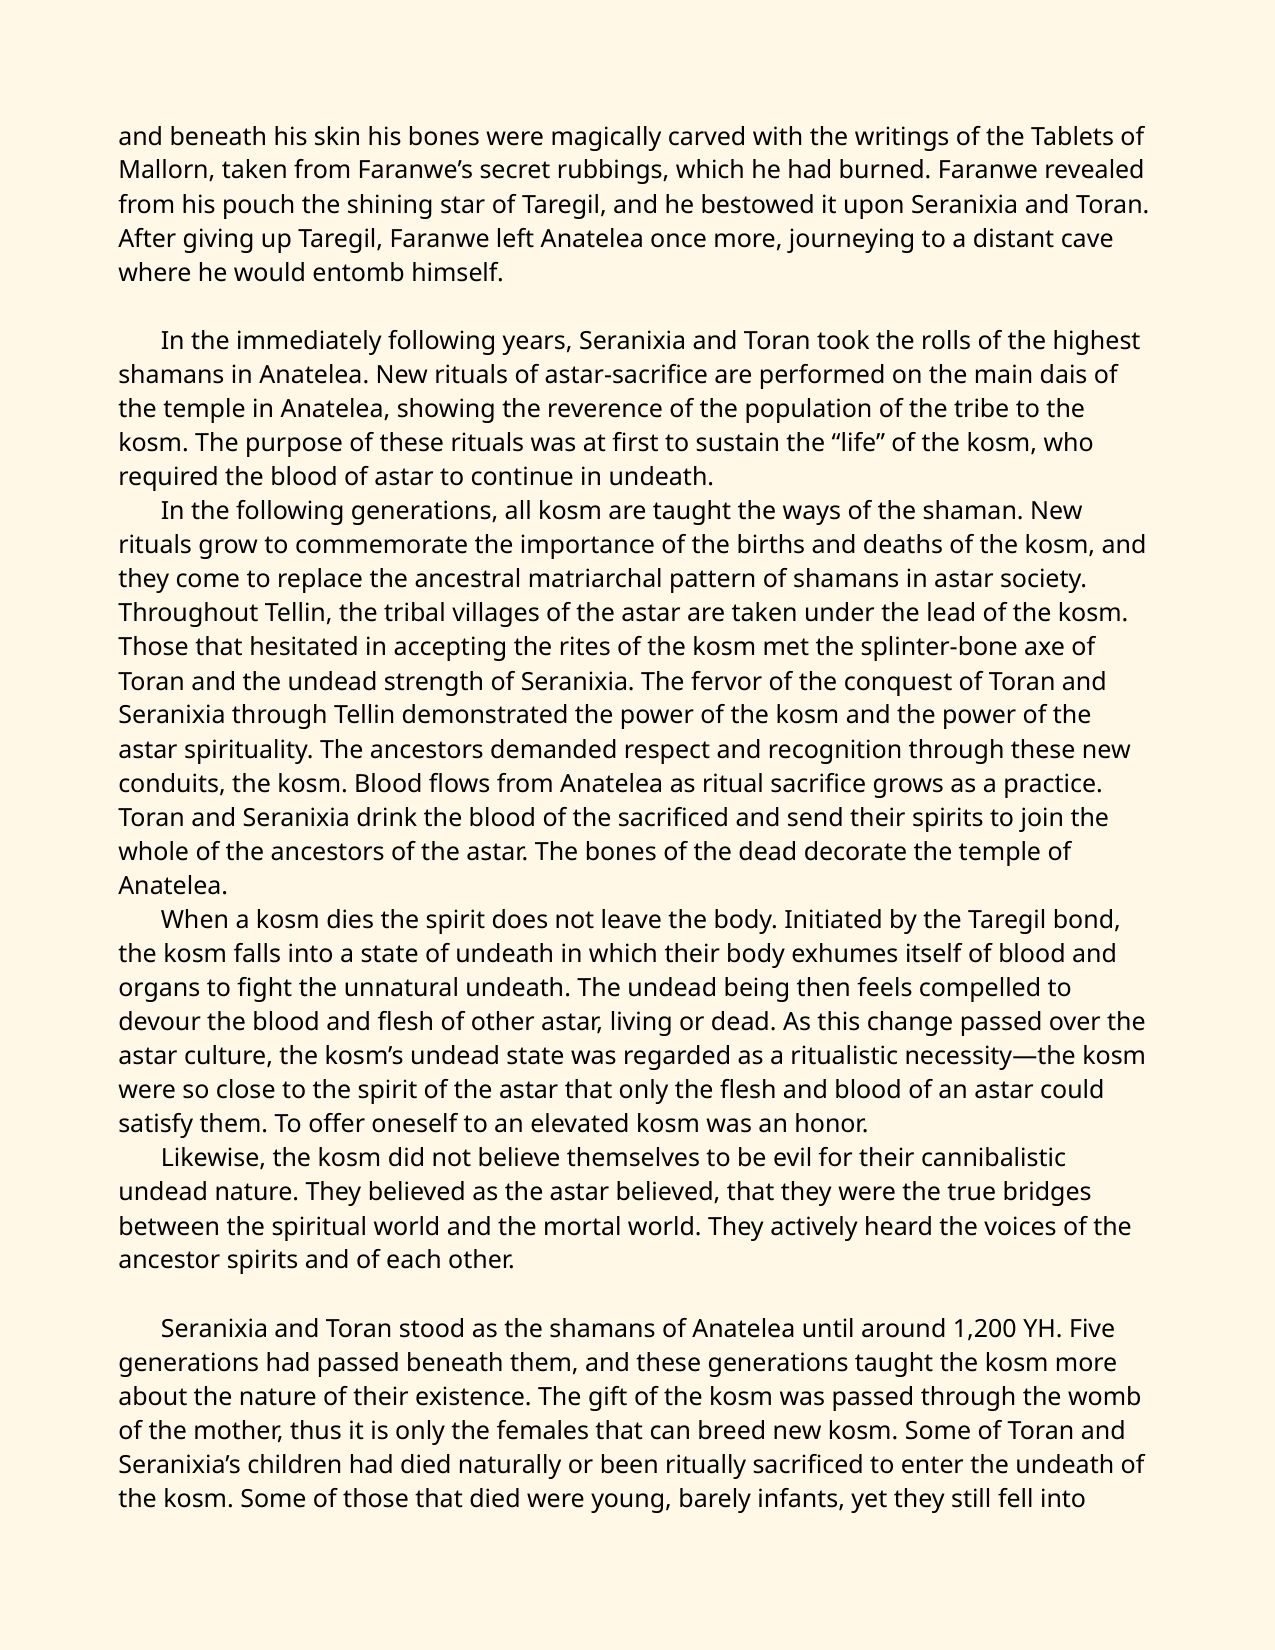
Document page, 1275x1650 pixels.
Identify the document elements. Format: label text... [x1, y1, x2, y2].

text When a kosm dies the spirit does not leave the body. Initiated by the Taregil bond, the kosm falls into a state of undeath in which their body exhumes itself of blood and organs to fight the unnatural undeath. The undead being then feels compelled to devour the blood and flesh of other astar, living or dead. As this change passed over the astar culture, the kosm’s undead state was regarded as a ritualistic necessity—the kosm were so close to the spirit of the astar that only the flesh and blood of an astar could satisfy them. To offer oneself to an elevated kosm was an honor. [118, 902, 1157, 1140]
text Seranixia and Toran stood as the shamans of Anatelea until around 1,200 YH. Five generations had passed beneath them, and these generations taught the kosm more about the nature of their existence. The gift of the kosm was passed through the womb of the mother, thus it is only the females that can breed new kosm. Some of Toran and Seranixia’s children had died naturally or been ritually sacrificed to enter the undeath of the kosm. Some of those that died were young, barely infants, yet they still fell into [118, 1310, 1157, 1515]
text Likewise, the kosm did not believe themselves to be evil for their cannibalistic undead nature. They believed as the astar believed, that they were the true bridges between the spiritual world and the mortal world. They actively heard the voices of the ancestor spirits and of each other. [118, 1140, 1157, 1276]
text In the following generations, all kosm are taught the ways of the shaman. New rituals grow to commemorate the importance of the births and deaths of the kosm, and they come to replace the ancestral matriarchal pattern of shamans in astar society. Throughout Tellin, the tribal villages of the astar are taken under the lead of the kosm. Those that hesitated in accepting the rites of the kosm met the splinter-bone axe of Toran and the undead strength of Seranixia. The fervor of the conquest of Toran and Seranixia through Tellin demonstrated the power of the kosm and the power of the astar spirituality. The ancestors demanded respect and recognition through these new conduits, the kosm. Blood flows from Anatelea as ritual sacrifice grows as a practice. Toran and Seranixia drink the blood of the sacrificed and send their spirits to join the whole of the ancestors of the astar. The bones of the dead decorate the temple of Anatelea. [118, 493, 1157, 902]
text In the immediately following years, Seranixia and Toran took the rolls of the highest shamans in Anatelea. New rituals of astar-sacrifice are performed on the main dais of the temple in Anatelea, showing the reverence of the population of the tribe to the kosm. The purpose of these rituals was at first to sustain the “life” of the kosm, who required the blood of astar to continue in undeath. [118, 322, 1157, 493]
text and beneath his skin his bones were magically carved with the writings of the Tablets of Mallorn, taken from Faranwe’s secret rubbings, which he had burned. Faranwe revealed from his pouch the shining star of Taregil, and he bestowed it upon Seranixia and Toran. After giving up Taregil, Faranwe left Anatelea once more, journeying to a distant cave where he would entomb himself. [118, 118, 1157, 288]
